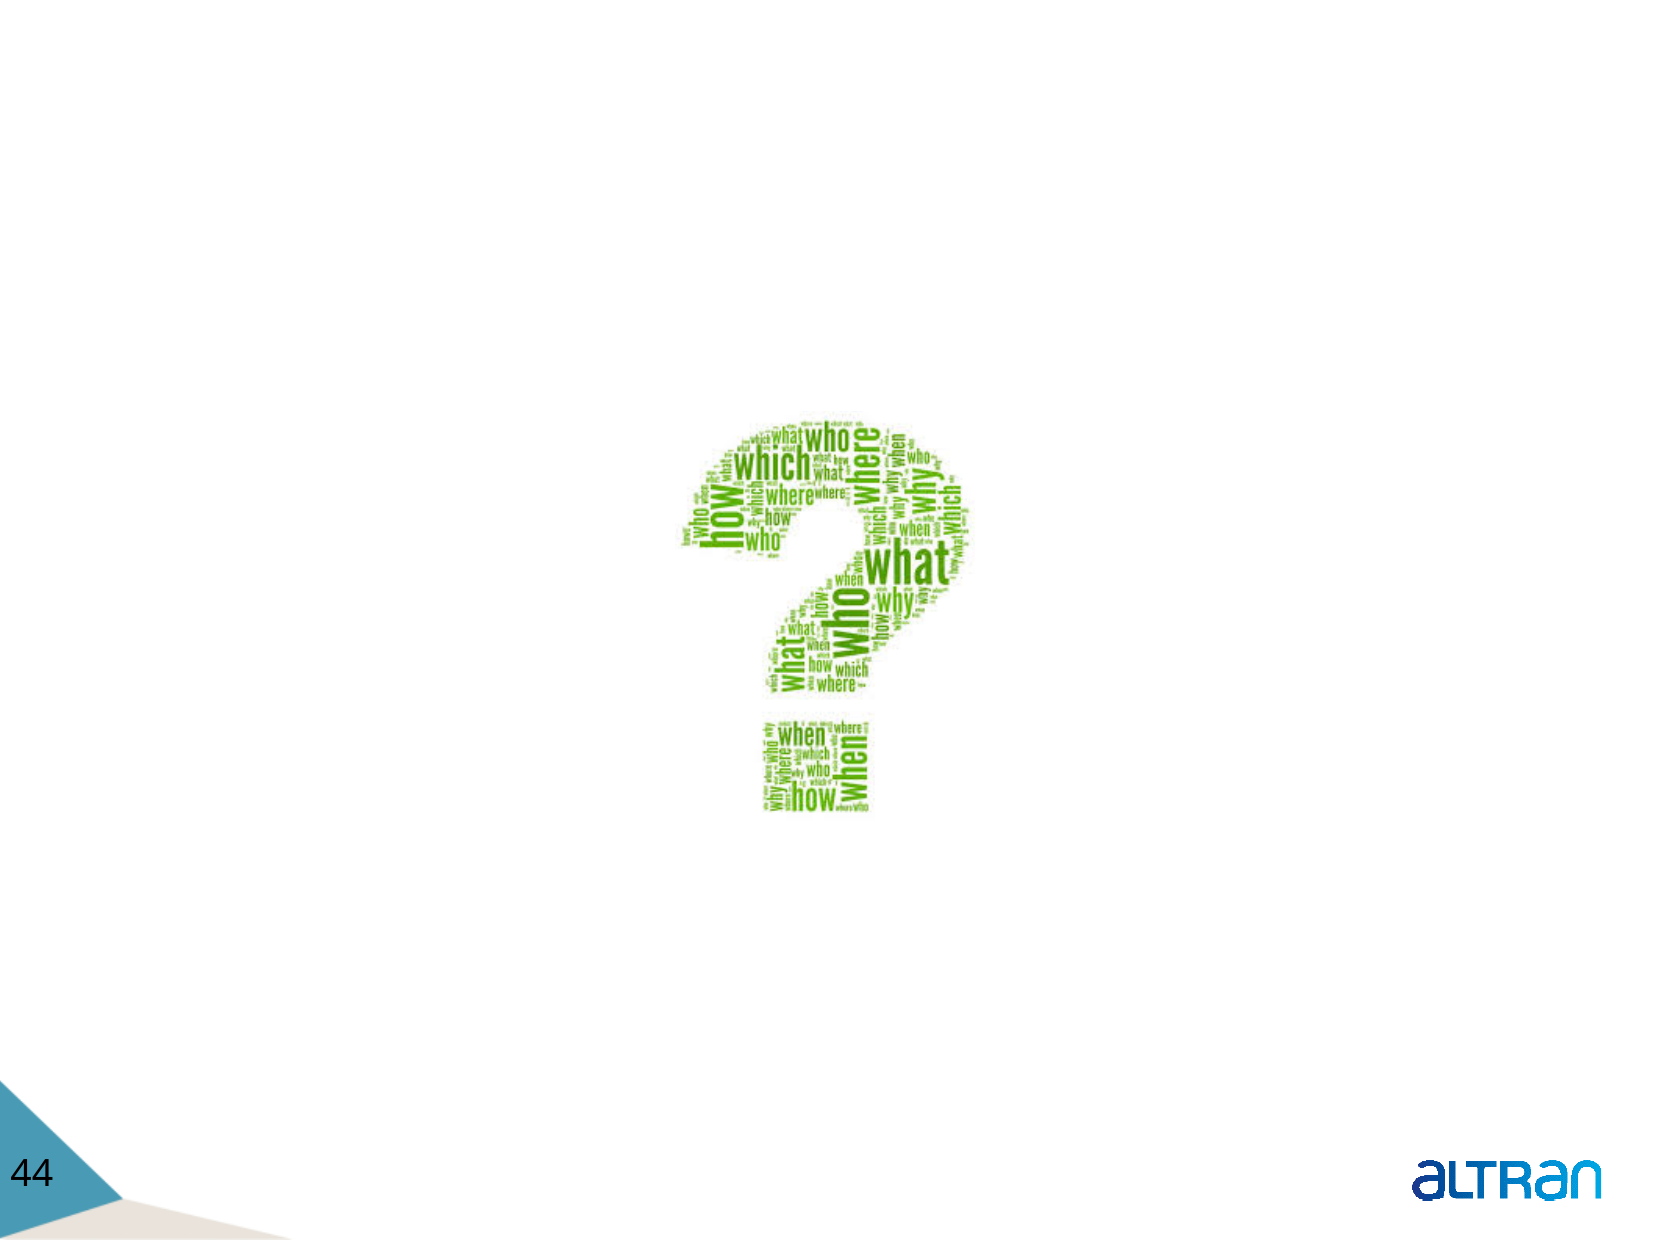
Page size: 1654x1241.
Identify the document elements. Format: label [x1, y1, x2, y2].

picture [1595, 1160, 1602, 1167]
picture [0, 1072, 316, 1240]
picture [1543, 1182, 1560, 1193]
picture [1412, 1160, 1559, 1201]
picture [1555, 1160, 1602, 1201]
picture [675, 411, 975, 822]
